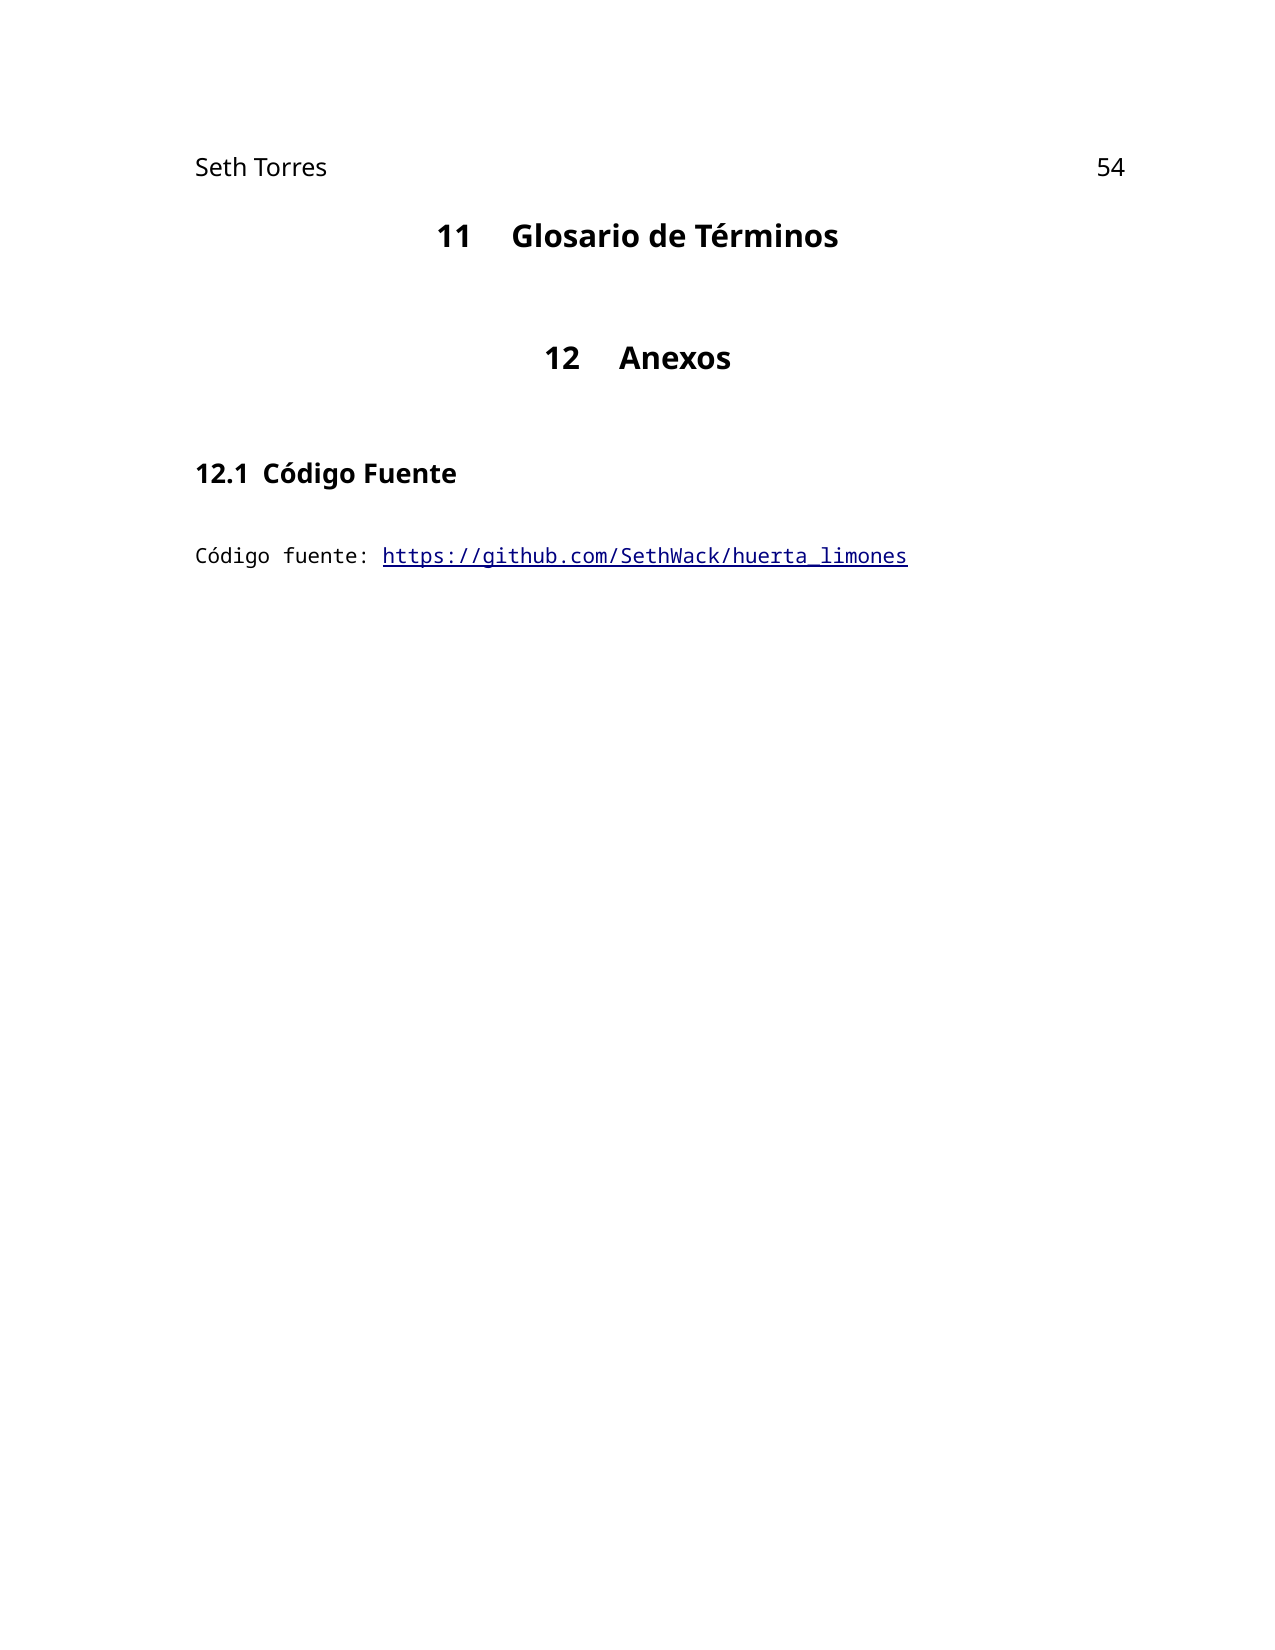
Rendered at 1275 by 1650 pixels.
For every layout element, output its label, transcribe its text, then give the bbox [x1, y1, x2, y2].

text Código fuente: https://github.com/SethWack/huerta_limones [150, 541, 1125, 569]
subtitle Anexos [150, 336, 1125, 379]
subtitle Código Fuente [150, 455, 1125, 492]
subtitle Glosario de Términos [150, 213, 1125, 256]
